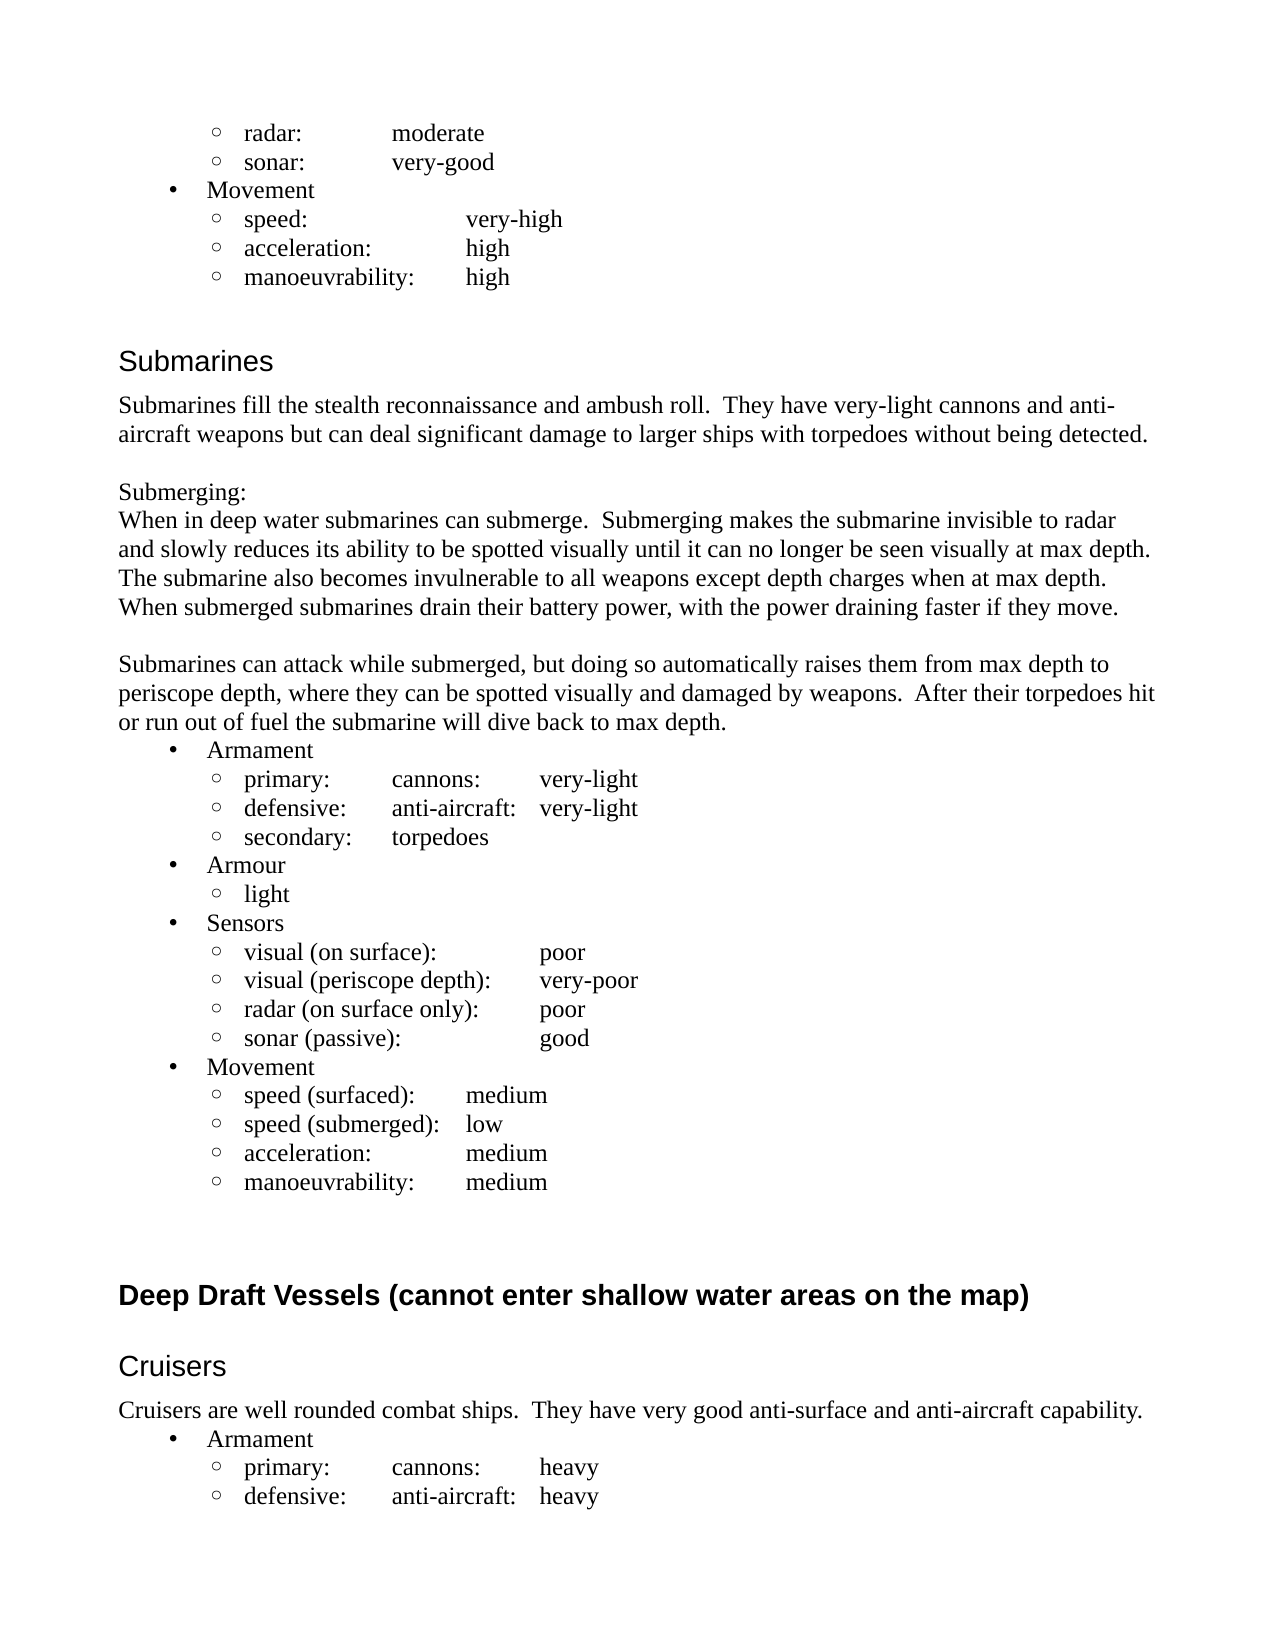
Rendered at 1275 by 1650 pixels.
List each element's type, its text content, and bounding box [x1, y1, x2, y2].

list acceleration: high [206, 233, 1157, 262]
list radar: moderate [206, 118, 1157, 147]
text Submerging: [118, 477, 1157, 505]
text Cruisers are well rounded combat ships. They have very good anti-surface and anti-aircraft capability. [118, 1395, 1157, 1424]
list speed: very-high [206, 204, 1157, 233]
list visual (on surface): poor [206, 937, 1157, 965]
list defensive: anti-aircraft: heavy [206, 1481, 1157, 1510]
list primary: cannons: heavy [206, 1452, 1157, 1481]
list Movement [169, 176, 1157, 204]
list speed (submerged): low [206, 1109, 1157, 1138]
list manoeuvrability: medium [206, 1167, 1157, 1195]
list visual (periscope depth): very-poor [206, 965, 1157, 994]
list Armament [169, 735, 1157, 764]
list radar (on surface only): poor [206, 994, 1157, 1023]
list secondary: torpedoes [206, 822, 1157, 850]
text Submarines can attack while submerged, but doing so automatically raises them from max depth to periscope depth, where they can be spotted visually and damaged by weapons. After their torpedoes hit or run out of fuel the submarine will dive back to max depth. [118, 649, 1157, 735]
list light [206, 879, 1157, 908]
subtitle Submarines [118, 344, 1157, 378]
text Submarines fill the stealth reconnaissance and ambush roll. They have very-light cannons and anti-aircraft weapons but can deal significant damage to larger ships with torpedoes without being detected. [118, 390, 1157, 448]
list sonar: very-good [206, 147, 1157, 176]
list sonar (passive): good [206, 1023, 1157, 1052]
text When in deep water submarines can submerge. Submerging makes the submarine invisible to radar and slowly reduces its ability to be spotted visually until it can no longer be seen visually at max depth. The submarine also becomes invulnerable to all weapons except depth charges when at max depth. When submerged submarines drain their battery power, with the power draining faster if they move. [118, 505, 1157, 620]
list Armour [169, 850, 1157, 879]
list primary: cannons: very-light [206, 764, 1157, 793]
subtitle Deep Draft Vessels (cannot enter shallow water areas on the map) [118, 1278, 1157, 1311]
list manoeuvrability: high [206, 262, 1157, 291]
list acceleration: medium [206, 1138, 1157, 1167]
list speed (surfaced): medium [206, 1080, 1157, 1109]
list Movement [169, 1052, 1157, 1080]
list Sensors [169, 908, 1157, 937]
subtitle Cruisers [118, 1349, 1157, 1382]
list Armament [169, 1424, 1157, 1452]
list defensive: anti-aircraft: very-light [206, 793, 1157, 822]
